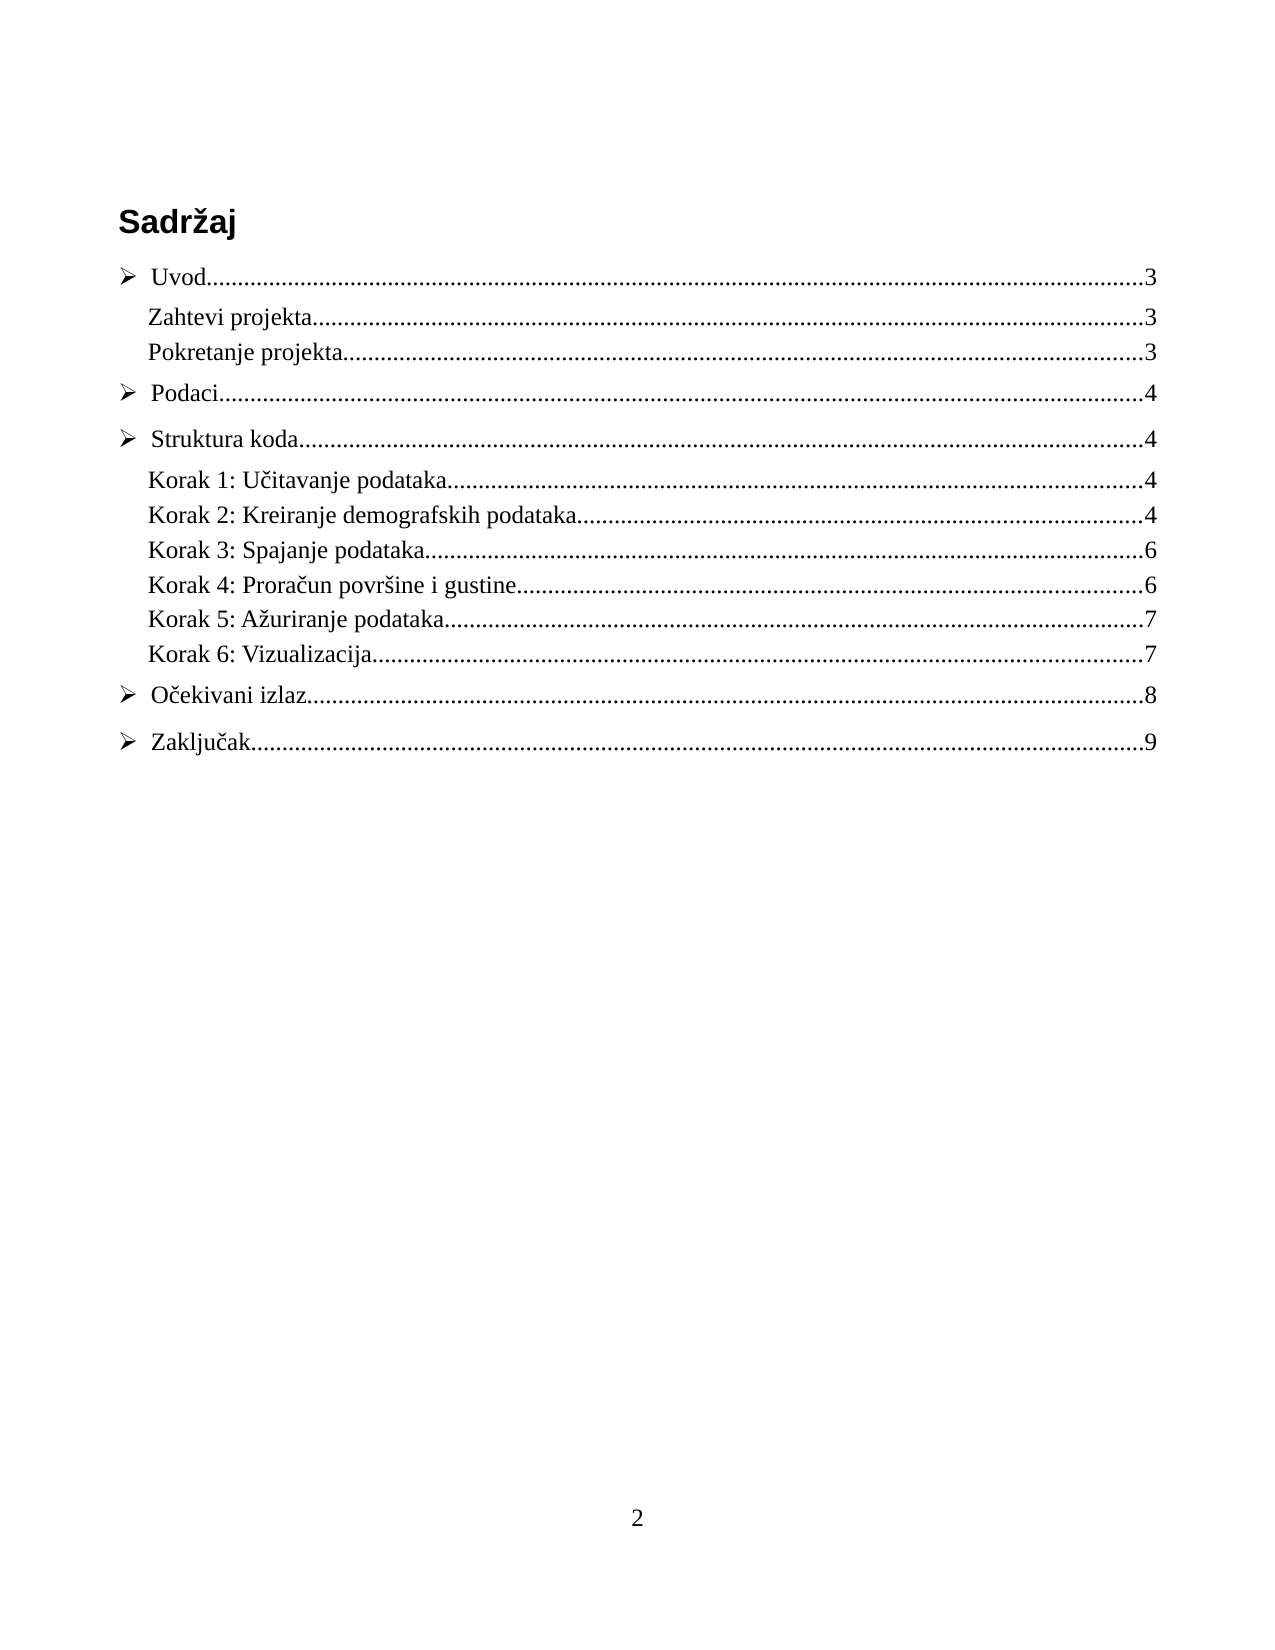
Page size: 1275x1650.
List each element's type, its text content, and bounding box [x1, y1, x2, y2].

text Korak 3: Spajanje podataka 6 [148, 535, 1157, 564]
text Korak 4: Proračun površine i gustine 6 [148, 570, 1157, 598]
list Podaci 4 [118, 378, 1157, 407]
subtitle Sadržaj [118, 202, 1157, 240]
text Pokretanje projekta 3 [148, 337, 1157, 366]
list Zaključak 9 [118, 727, 1157, 755]
list Struktura koda 4 [118, 424, 1157, 453]
text Korak 1: Učitavanje podataka 4 [148, 465, 1157, 494]
text Korak 2: Kreiranje demografskih podataka 4 [148, 500, 1157, 529]
list Očekivani izlaz 8 [118, 680, 1157, 709]
list Uvod 3 [118, 262, 1157, 290]
text Korak 6: Vizualizacija 7 [148, 639, 1157, 668]
text Zahtevi projekta 3 [148, 302, 1157, 331]
text Korak 5: Ažuriranje podataka 7 [148, 604, 1157, 633]
